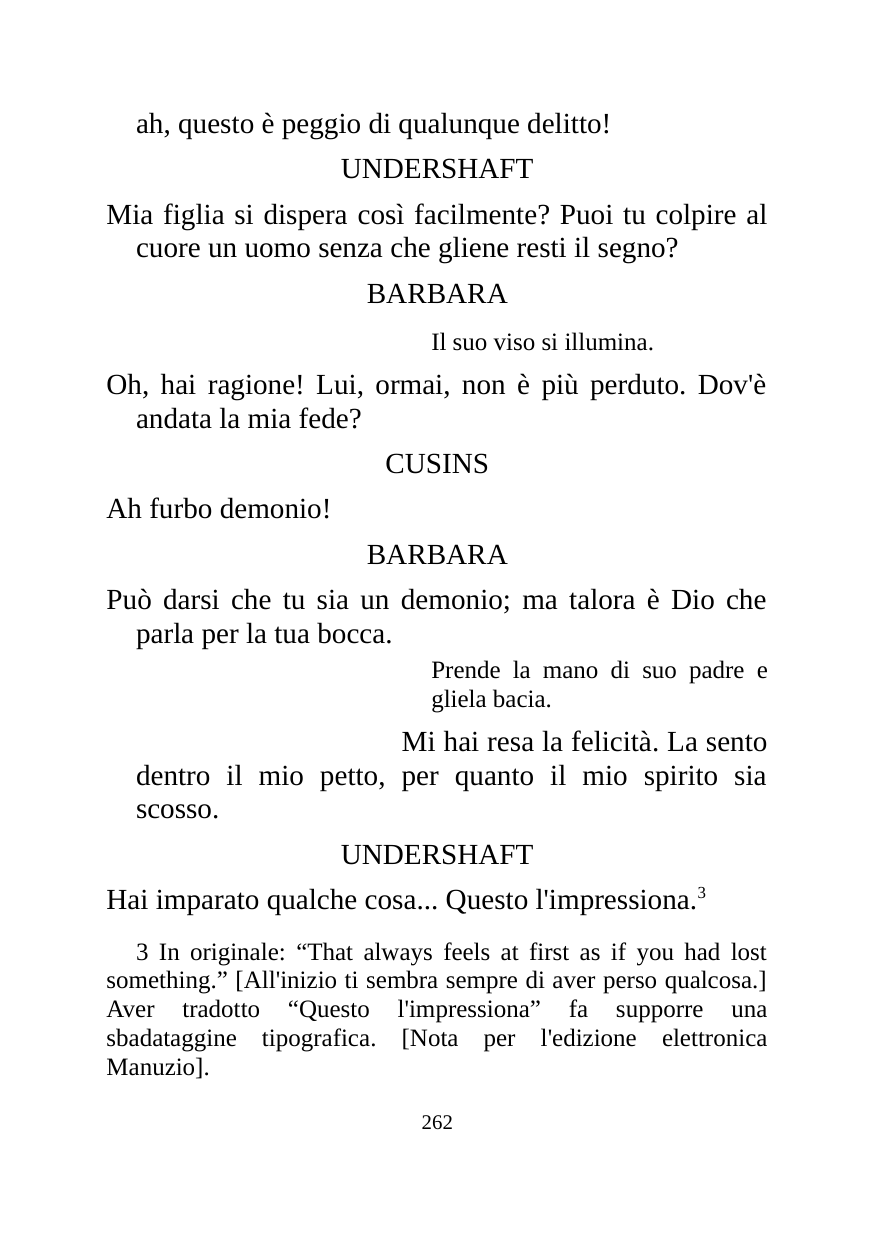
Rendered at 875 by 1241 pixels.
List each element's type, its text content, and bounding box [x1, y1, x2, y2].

text Hai imparato qualche cosa... Questo l'impressiona. [106, 882, 768, 916]
text UNDERSHAFT [106, 837, 768, 871]
text Mi hai resa la felicità. La sento dentro il mio petto, per quanto il mio spirito sia scosso. [136, 724, 768, 825]
text BARBARA [106, 276, 768, 309]
text Prende la mano di suo padre e gliela bacia. [431, 655, 768, 713]
text Può darsi che tu sia un demonio; ma talora è Dio che parla per la tua bocca. [106, 582, 768, 649]
text ah, questo è peggio di qualunque delitto! [136, 106, 768, 140]
text BARBARA [106, 537, 768, 571]
text UNDERSHAFT [106, 152, 768, 185]
text In originale: “That always feels at first as if you had lost something.” [All'inizio ti sembra sempre di aver perso qualcosa.] Aver tradotto “Questo l'impressiona” fa supporre una sbadataggine tipografica. [Nota per l'edizione elettronica Manuzio]. [106, 937, 768, 1080]
text Il suo viso si illumina. [431, 327, 768, 356]
text Mia figlia si dispera così facilmente? Puoi tu colpire al cuore un uomo senza che gliene resti il segno? [106, 197, 768, 264]
text CUSINS [106, 446, 768, 480]
text Oh, hai ragione! Lui, ormai, non è più perduto. Dov'è andata la mia fede? [106, 367, 768, 434]
text Ah furbo demonio! [106, 492, 768, 525]
